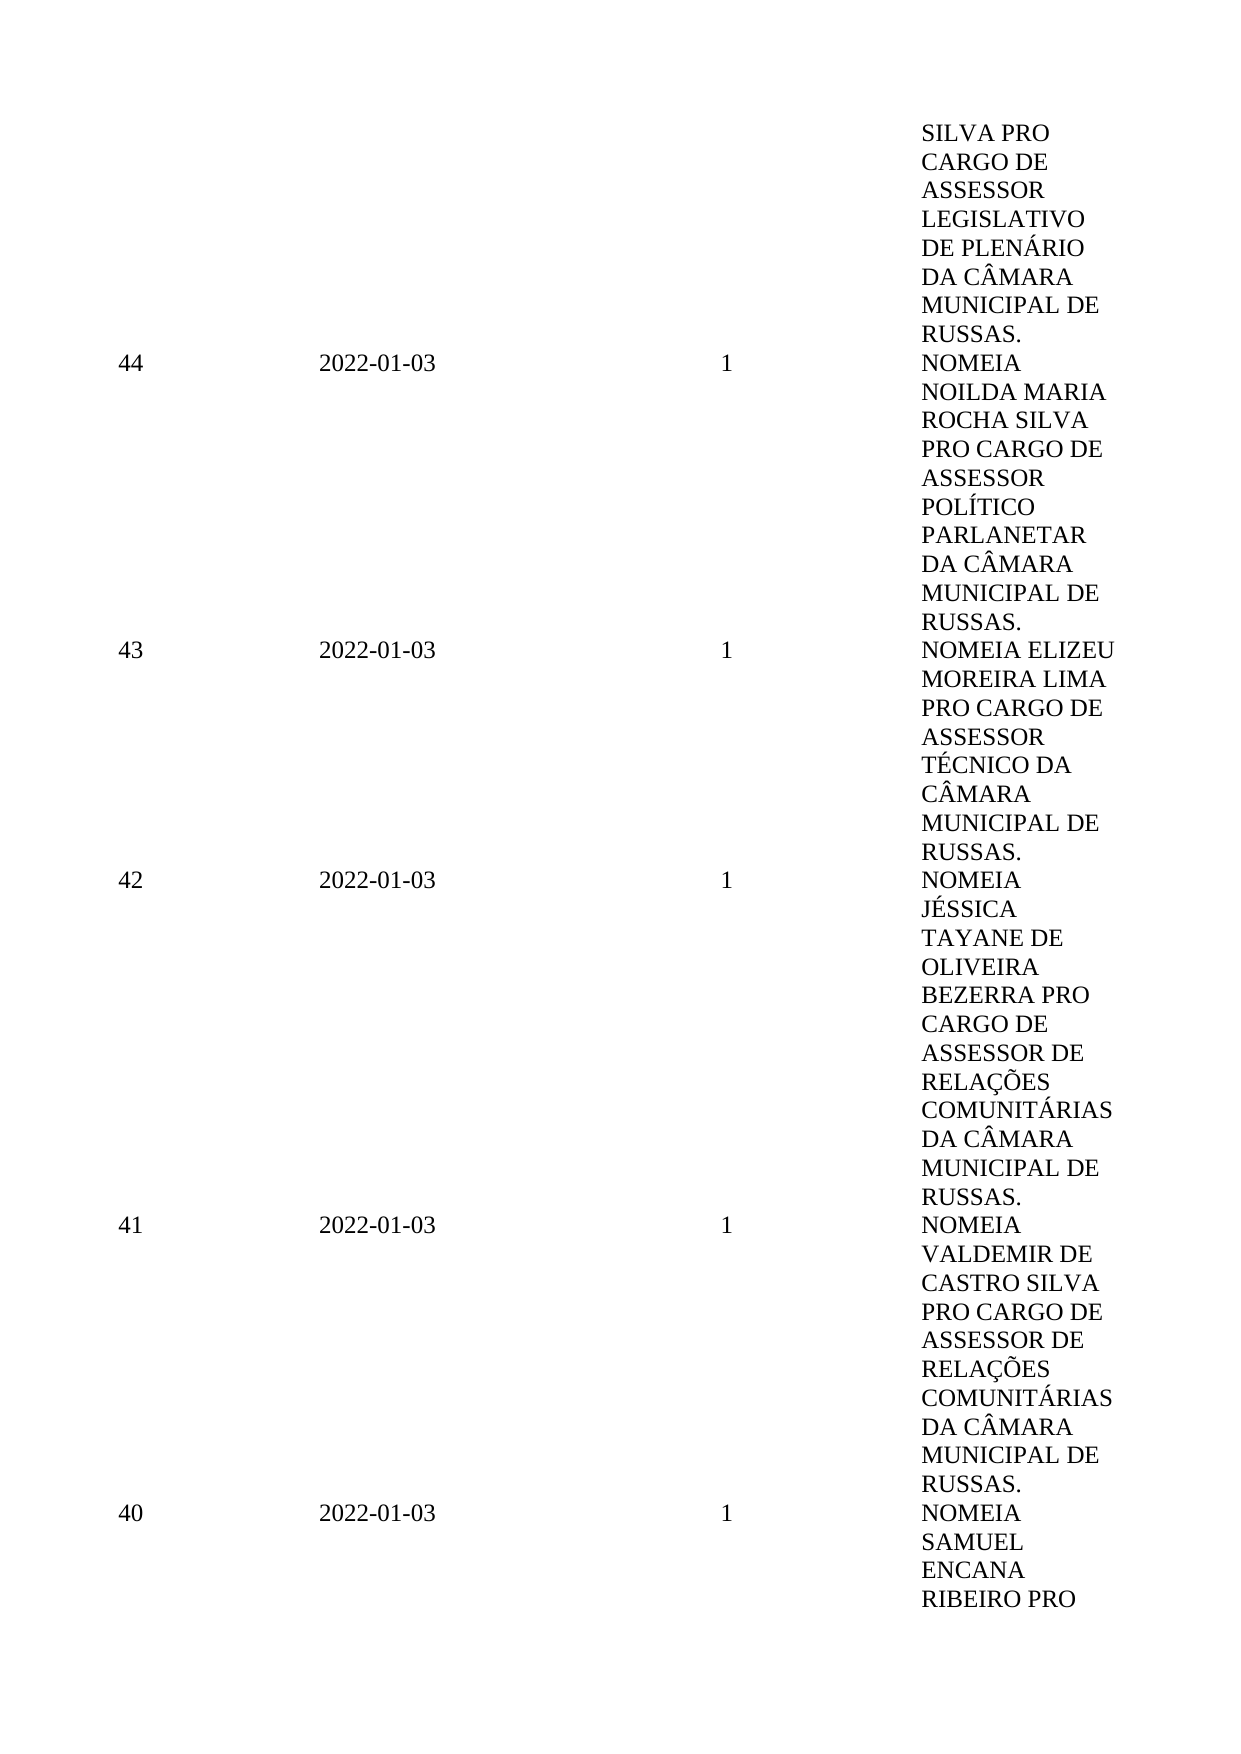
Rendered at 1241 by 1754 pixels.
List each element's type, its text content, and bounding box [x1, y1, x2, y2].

table_cell NOMEIA ELIZEU MOREIRA LIMA PRO CARGO DE ASSESSOR TÉCNICO DA CÂMARA MUNICIPAL DE RUSSAS. [921, 636, 1122, 866]
table_cell [520, 636, 720, 866]
table_cell 41 [118, 1211, 319, 1498]
table_cell 1 [720, 1498, 921, 1613]
table_cell [520, 118, 720, 348]
table_cell 2022-01-03 [319, 348, 519, 636]
table_cell [520, 1211, 720, 1498]
table_cell NOMEIA VALDEMIR DE CASTRO SILVA PRO CARGO DE ASSESSOR DE RELAÇÕES COMUNITÁRIAS DA CÂMARA MUNICIPAL DE RUSSAS. [921, 1211, 1122, 1498]
table_cell SILVA PRO CARGO DE ASSESSOR LEGISLATIVO DE PLENÁRIO DA CÂMARA MUNICIPAL DE RUSSAS. [921, 118, 1122, 348]
table_cell NOMEIA JÉSSICA TAYANE DE OLIVEIRA BEZERRA PRO CARGO DE ASSESSOR DE RELAÇÕES COMUNITÁRIAS DA CÂMARA MUNICIPAL DE RUSSAS. [921, 866, 1122, 1211]
table_cell 42 [118, 866, 319, 1211]
table_cell 43 [118, 636, 319, 866]
table_cell 40 [118, 1498, 319, 1613]
table_cell 1 [720, 866, 921, 1211]
table_cell [520, 866, 720, 1211]
table_cell [720, 118, 921, 348]
table_cell [520, 348, 720, 636]
table_cell 2022-01-03 [319, 866, 519, 1211]
table_cell 44 [118, 348, 319, 636]
table_cell 1 [720, 1211, 921, 1498]
table_cell NOMEIA NOILDA MARIA ROCHA SILVA PRO CARGO DE ASSESSOR POLÍTICO PARLANETAR DA CÂMARA MUNICIPAL DE RUSSAS. [921, 348, 1122, 636]
table_cell 2022-01-03 [319, 636, 519, 866]
table_cell 2022-01-03 [319, 1211, 519, 1498]
table_cell 1 [720, 348, 921, 636]
table_cell [520, 1498, 720, 1613]
table_cell [118, 118, 319, 348]
table_cell NOMEIA SAMUEL ENCANA RIBEIRO PRO [921, 1498, 1122, 1613]
table_cell 1 [720, 636, 921, 866]
table_cell [319, 118, 519, 348]
table_cell 2022-01-03 [319, 1498, 519, 1613]
